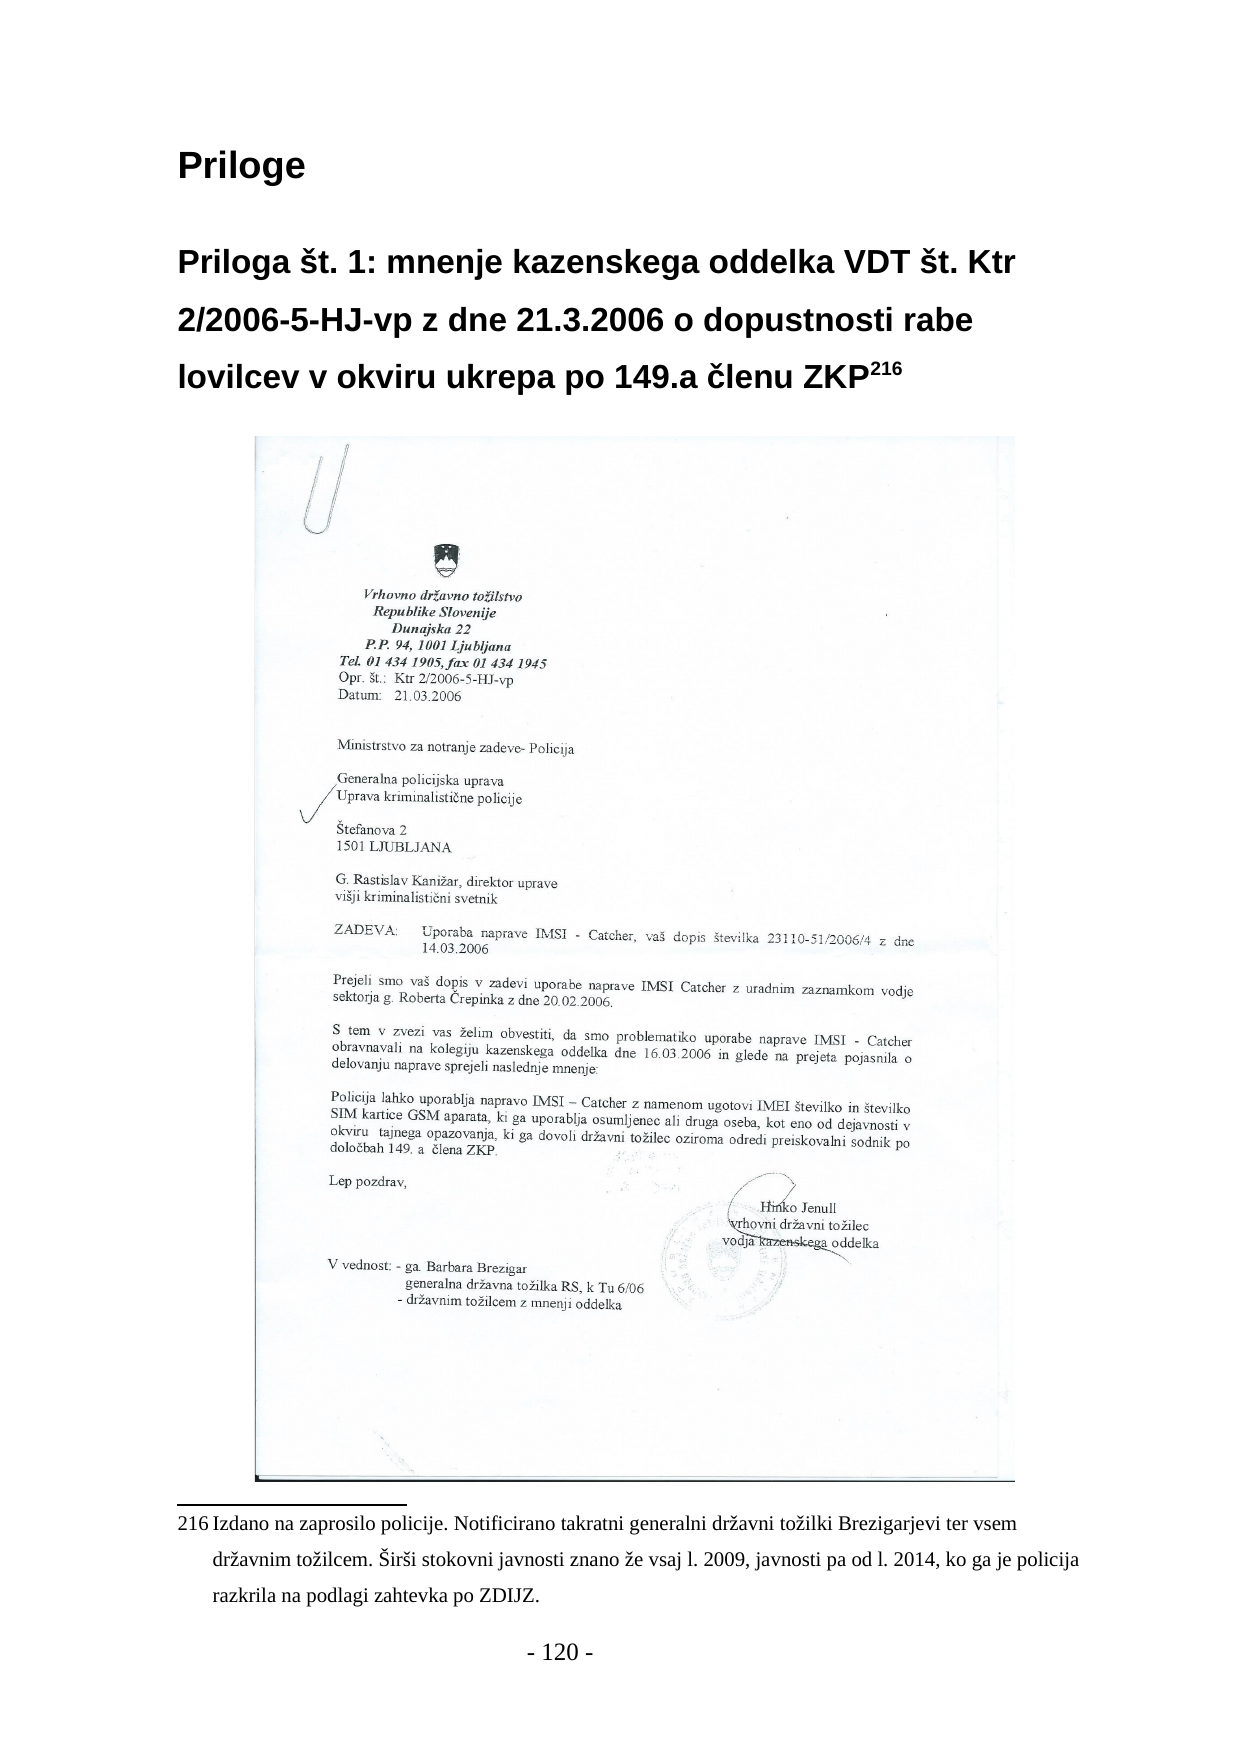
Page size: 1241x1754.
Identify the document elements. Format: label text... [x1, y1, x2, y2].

subtitle Priloge [177, 143, 1093, 187]
text Izdano na zaprosilo policije. Notificirano takratni generalni državni tožilki Brezigarjevi ter vsem državnim tožilcem. Širši stokovni javnosti znano že vsaj l. 2009, javnosti pa od l. 2014, ko ga je policija razkrila na podlagi zahtevka po ZDIJZ. [177, 1511, 1093, 1607]
picture [254, 436, 1015, 1482]
subtitle Priloga št. 1: mnenje kazenskega oddelka VDT št. Ktr 2/2006-5-HJ-vp z dne 21.3.2006 o dopustnosti rabe lovilcev v okviru ukrepa po 149.a členu ZKP [177, 242, 1093, 396]
